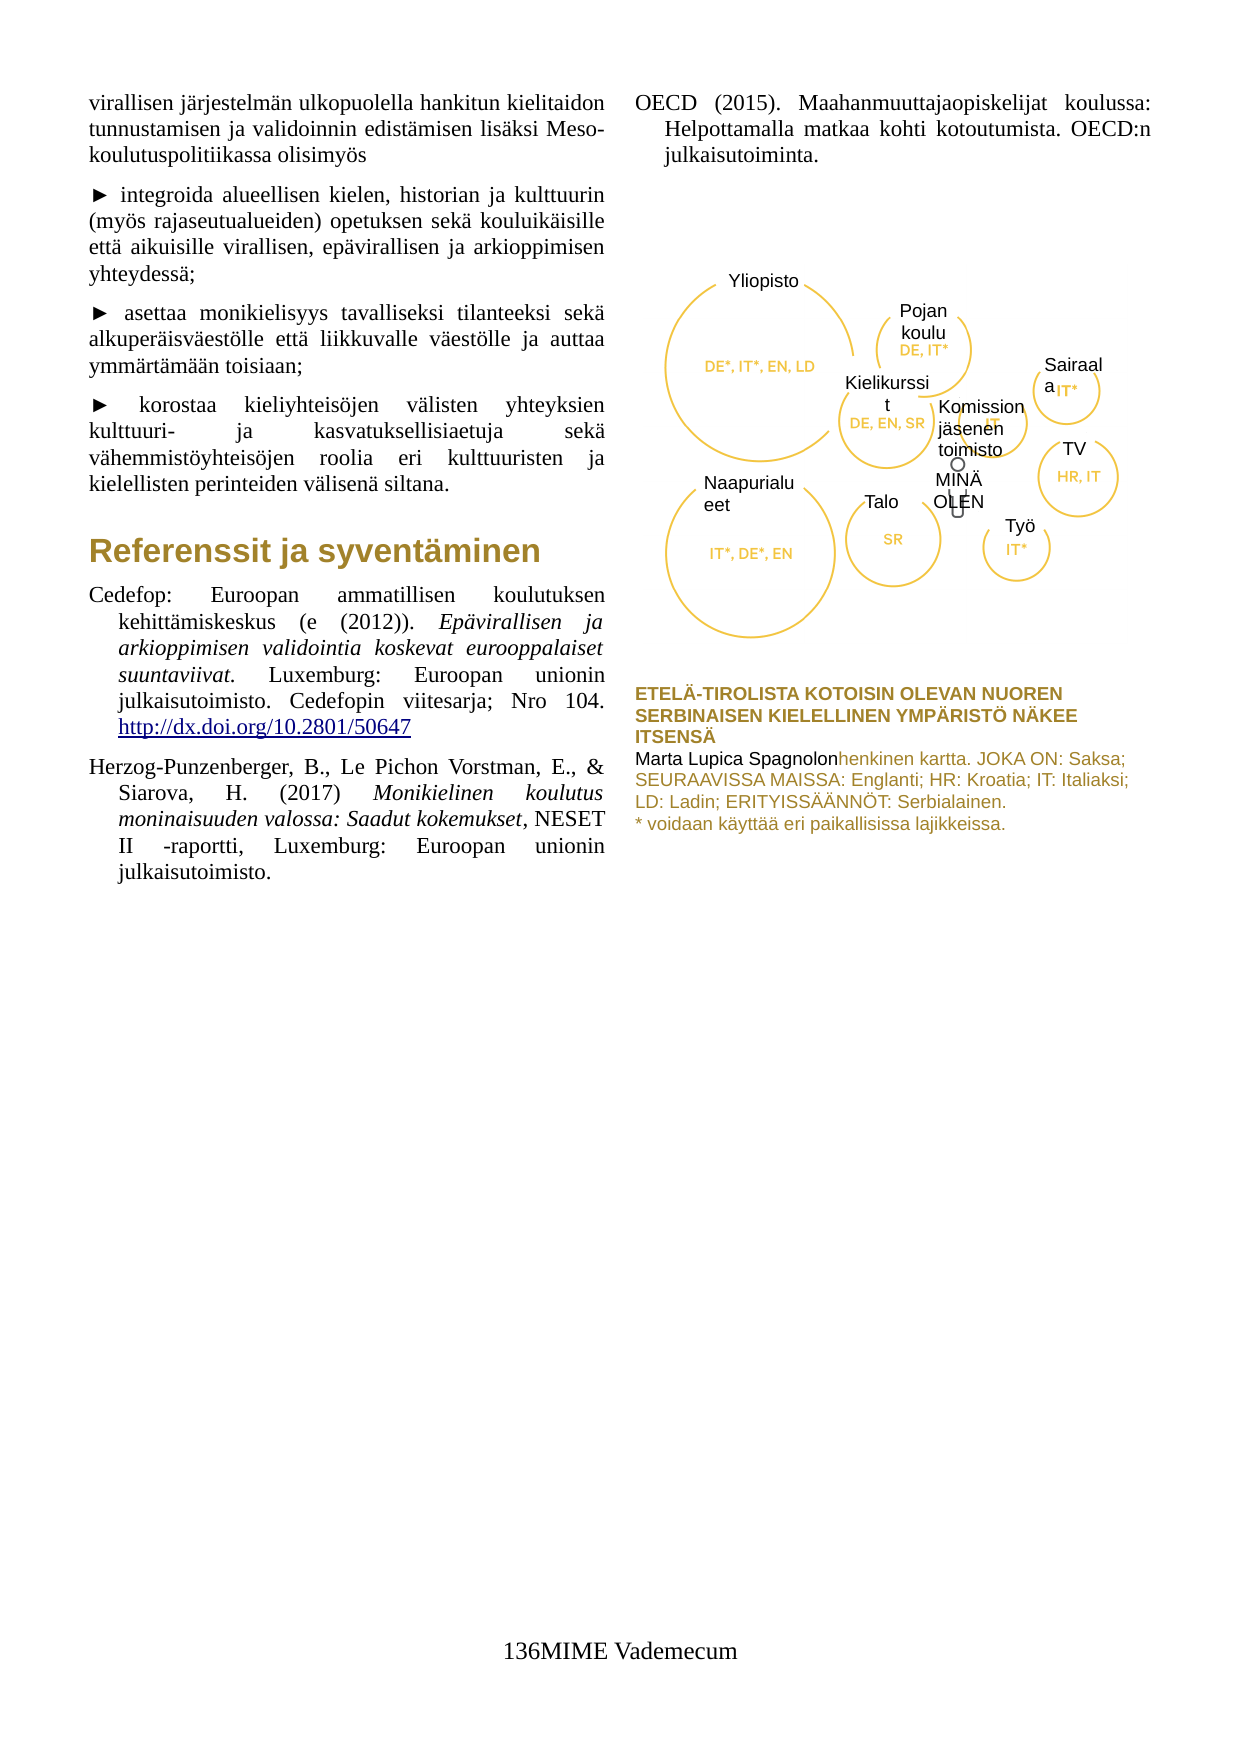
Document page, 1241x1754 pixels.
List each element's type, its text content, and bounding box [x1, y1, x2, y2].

text OECD (2015). Maahanmuuttajaopiskelijat koulussa: Helpottamalla matkaa kohti kotoutumista. OECD:n julkaisutoiminta. [635, 88, 1152, 168]
subtitle Referenssit ja syventäminen [88, 530, 605, 569]
picture [643, 264, 1128, 644]
text ETELÄ-TIROLISTA KOTOISIN OLEVAN NUOREN SERBINAISEN KIELELLINEN YMPÄRISTÖ NÄKEE ITSENSÄ [635, 683, 1152, 748]
text ► asettaa monikielisyys tavalliseksi tilanteeksi sekä alkuperäisväestölle että liikkuvalle väestölle ja auttaa ymmärtämään toisiaan; [88, 299, 605, 378]
text ► integroida alueellisen kielen, historian ja kulttuurin (myös rajaseutualueiden) opetuksen sekä kouluikäisille että aikuisille virallisen, epävirallisen ja arkioppimisen yhteydessä; [88, 181, 605, 286]
text Cedefop: Euroopan ammatillisen koulutuksen kehittämiskeskus (e (2012)). Epävirallisen ja arkioppimisen validointia koskevat eurooppalaiset suuntaviivat. Luxemburg: Euroopan unionin julkaisutoimisto. Cedefopin viitesarja; Nro 104. http://dx.doi.org/10.2801/50647 [88, 582, 605, 740]
text * voidaan käyttää eri paikallisissa lajikkeissa. [635, 812, 1152, 834]
text ► korostaa kieliyhteisöjen välisten yhteyksien kulttuuri- ja kasvatuksellisiaetuja sekä vähemmistöyhteisöjen roolia eri kulttuuristen ja kielellisten perinteiden välisenä siltana. [88, 391, 605, 497]
text Marta Lupica Spagnolonhenkinen kartta. JOKA ON: Saksa; SEURAAVISSA MAISSA: Englanti; HR: Kroatia; IT: Italiaksi; LD: Ladin; ERITYISSÄÄNNÖT: Serbialainen. [635, 748, 1152, 812]
text virallisen järjestelmän ulkopuolella hankitun kielitaidon tunnustamisen ja validoinnin edistämisen lisäksi Meso-koulutuspolitiikassa olisimyös [88, 88, 605, 168]
text Herzog-Punzenberger, B., Le Pichon Vorstman, E., & Siarova, H. (2017) Monikielinen koulutus moninaisuuden valossa: Saadut kokemukset, NESET II -raportti, Luxemburg: Euroopan unionin julkaisutoimisto. [88, 753, 605, 884]
